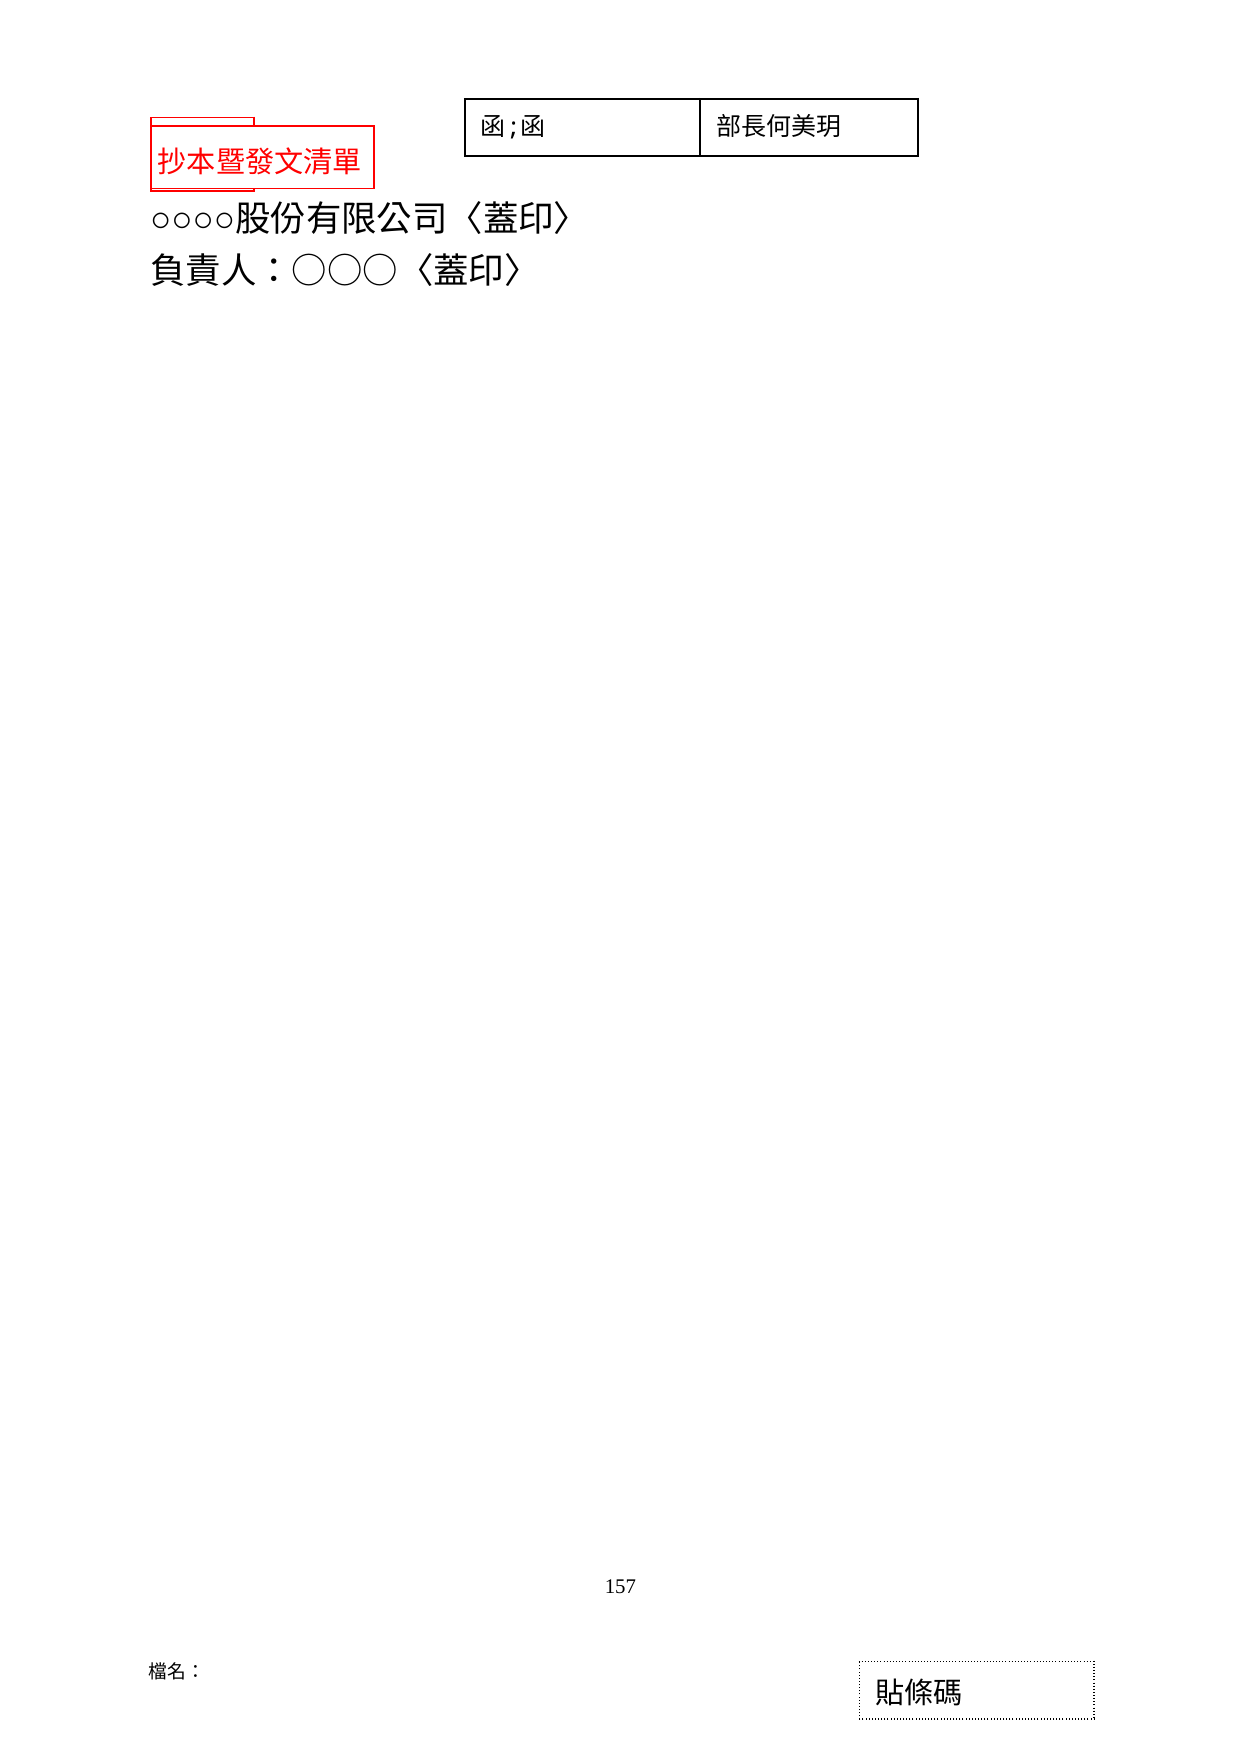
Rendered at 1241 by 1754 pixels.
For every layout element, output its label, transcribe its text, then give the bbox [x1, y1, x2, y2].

text [152, 127, 373, 188]
text 貼條碼 [875, 1664, 1078, 1714]
text 部長何美玥 [716, 107, 902, 143]
text 函;函 [480, 107, 683, 143]
text [152, 118, 253, 125]
text [148, 1684, 513, 1746]
text [858, 1661, 1095, 1719]
text ○○○○股份有限公司〈蓋印〉 [150, 189, 1090, 242]
text [701, 100, 917, 155]
text [466, 100, 699, 155]
text 抄本暨發文清單 [157, 138, 367, 176]
text 檔名： [148, 1657, 513, 1684]
text 負責人：○○○〈蓋印〉 [150, 242, 1090, 294]
